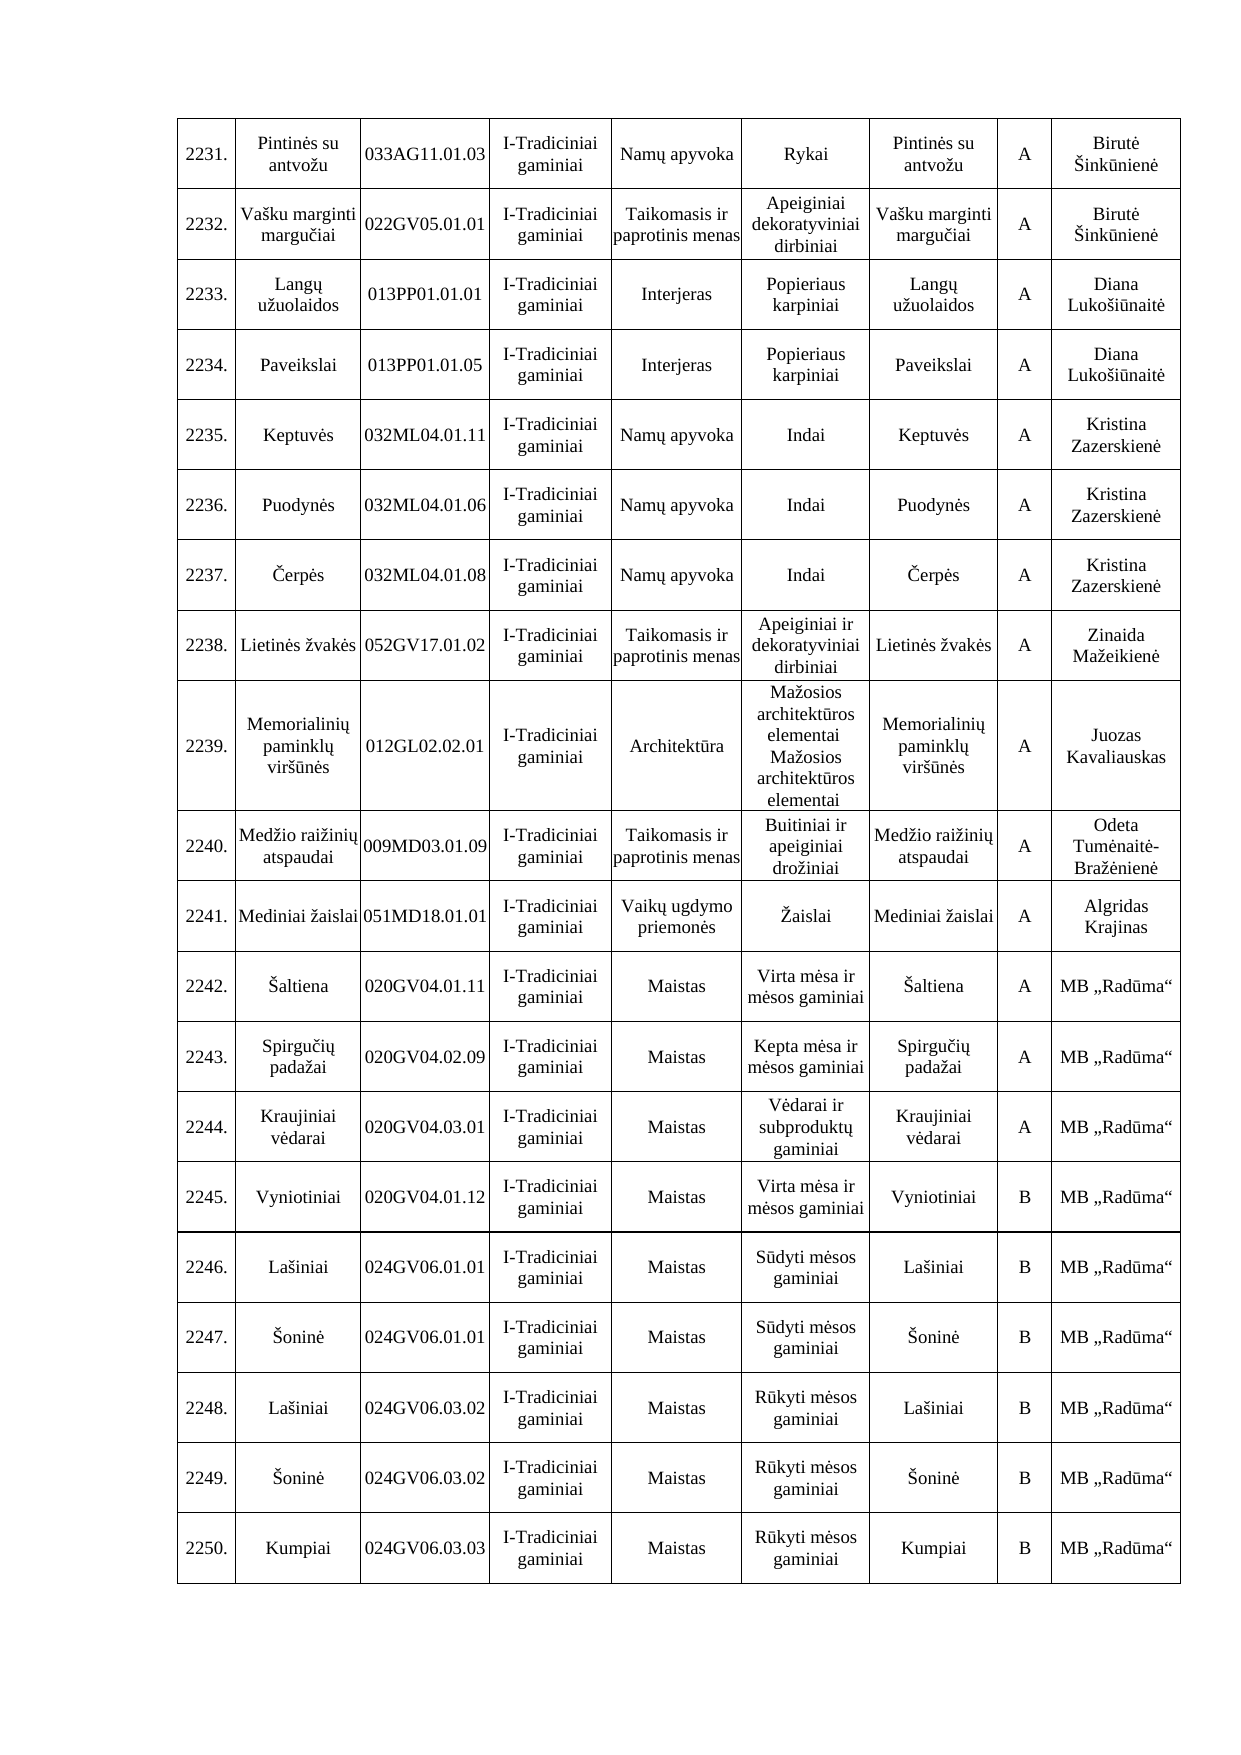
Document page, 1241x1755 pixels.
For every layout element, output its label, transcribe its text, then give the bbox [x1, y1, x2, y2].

table_cell 022GV05.01.01 [361, 189, 489, 258]
table_cell 2248. [178, 1373, 235, 1442]
table_cell 2239. [178, 681, 235, 810]
table_cell MB „Radūma“ [1052, 1443, 1180, 1512]
table_cell Medžio raižinių atspaudai [236, 811, 360, 880]
table_cell Mediniai žaislai [236, 881, 360, 951]
table_cell I-Tradiciniai gaminiai [490, 260, 611, 329]
table_cell Kraujiniai vėdarai [870, 1092, 997, 1161]
table_cell 2249. [178, 1443, 235, 1512]
table_cell MB „Radūma“ [1052, 1303, 1180, 1372]
table_cell Namų apyvoka [612, 540, 741, 609]
table_cell A [998, 189, 1051, 258]
table_cell Apeiginiai ir dekoratyviniai dirbiniai [742, 611, 869, 680]
table_cell Keptuvės [236, 400, 360, 469]
table_cell Namų apyvoka [612, 119, 741, 188]
table_cell Rūkyti mėsos gaminiai [742, 1513, 869, 1582]
table_cell A [998, 470, 1051, 539]
table_cell Memorialinių paminklų viršūnės [236, 681, 360, 810]
table_cell 020GV04.03.01 [361, 1092, 489, 1161]
table_cell B [998, 1303, 1051, 1372]
table_cell Paveikslai [870, 330, 997, 399]
table_cell 009MD03.01.09 [361, 811, 489, 880]
table_cell Indai [742, 540, 869, 609]
table_cell B [998, 1373, 1051, 1442]
table_cell Interjeras [612, 330, 741, 399]
table_cell Lietinės žvakės [236, 611, 360, 680]
table_cell I-Tradiciniai gaminiai [490, 1092, 611, 1161]
table_cell Lietinės žvakės [870, 611, 997, 680]
table_cell I-Tradiciniai gaminiai [490, 611, 611, 680]
table_cell 020GV04.01.12 [361, 1162, 489, 1231]
table_cell Medžio raižinių atspaudai [870, 811, 997, 880]
table_cell A [998, 540, 1051, 609]
table_cell 024GV06.01.01 [361, 1233, 489, 1302]
table_cell Langų užuolaidos [236, 260, 360, 329]
table_cell Lašiniai [870, 1373, 997, 1442]
table_cell I-Tradiciniai gaminiai [490, 681, 611, 810]
table_cell Pintinės su antvožu [870, 119, 997, 188]
table_cell Puodynės [870, 470, 997, 539]
table_cell Šoninė [870, 1443, 997, 1512]
table_cell Vėdarai ir subproduktų gaminiai [742, 1092, 869, 1161]
table_cell B [998, 1233, 1051, 1302]
table_cell I-Tradiciniai gaminiai [490, 330, 611, 399]
table_cell Keptuvės [870, 400, 997, 469]
table_cell Spirgučių padažai [870, 1022, 997, 1091]
table_cell Šoninė [236, 1303, 360, 1372]
table_cell 2244. [178, 1092, 235, 1161]
table_cell Taikomasis ir paprotinis menas [612, 189, 741, 258]
table_cell Architektūra [612, 681, 741, 810]
table_cell 013PP01.01.01 [361, 260, 489, 329]
table_cell Mažosios architektūros elementai Mažosios architektūros elementai [742, 681, 869, 810]
table_cell Maistas [612, 952, 741, 1021]
table_cell I-Tradiciniai gaminiai [490, 881, 611, 951]
table_cell Vaikų ugdymo priemonės [612, 881, 741, 951]
table_cell 2246. [178, 1233, 235, 1302]
table_cell Maistas [612, 1092, 741, 1161]
table_cell Maistas [612, 1022, 741, 1091]
table_cell Lašiniai [236, 1233, 360, 1302]
table_cell Kraujiniai vėdarai [236, 1092, 360, 1161]
table_cell Vašku marginti margučiai [236, 189, 360, 258]
table_cell 2231. [178, 119, 235, 188]
table_cell I-Tradiciniai gaminiai [490, 470, 611, 539]
table_cell I-Tradiciniai gaminiai [490, 1443, 611, 1512]
table_cell I-Tradiciniai gaminiai [490, 1373, 611, 1442]
table_cell 2245. [178, 1162, 235, 1231]
table_cell Memorialinių paminklų viršūnės [870, 681, 997, 810]
table_cell Rūkyti mėsos gaminiai [742, 1373, 869, 1442]
table_cell 024GV06.03.03 [361, 1513, 489, 1582]
table_cell Virta mėsa ir mėsos gaminiai [742, 952, 869, 1021]
table_cell I-Tradiciniai gaminiai [490, 119, 611, 188]
table_cell Žaislai [742, 881, 869, 951]
table_cell Sūdyti mėsos gaminiai [742, 1233, 869, 1302]
table_cell Vašku marginti margučiai [870, 189, 997, 258]
table_cell Čerpės [236, 540, 360, 609]
table_cell 2232. [178, 189, 235, 258]
table_cell 2233. [178, 260, 235, 329]
table_cell I-Tradiciniai gaminiai [490, 400, 611, 469]
table_cell Vyniotiniai [236, 1162, 360, 1231]
table_cell I-Tradiciniai gaminiai [490, 1162, 611, 1231]
table_cell 032ML04.01.08 [361, 540, 489, 609]
table_cell Indai [742, 400, 869, 469]
table_cell 032ML04.01.06 [361, 470, 489, 539]
table_cell 012GL02.02.01 [361, 681, 489, 810]
table_cell 2238. [178, 611, 235, 680]
table_cell Kumpiai [236, 1513, 360, 1582]
table_cell 2247. [178, 1303, 235, 1372]
table_cell A [998, 952, 1051, 1021]
table_cell MB „Radūma“ [1052, 952, 1180, 1021]
table_cell Šaltiena [236, 952, 360, 1021]
table_cell 2235. [178, 400, 235, 469]
table_cell 2243. [178, 1022, 235, 1091]
table_cell Birutė Šinkūnienė [1052, 119, 1180, 188]
table_cell 024GV06.03.02 [361, 1443, 489, 1512]
table_cell A [998, 681, 1051, 810]
table_cell Algridas Krajinas [1052, 881, 1180, 951]
table_cell Šoninė [870, 1303, 997, 1372]
table_cell Langų užuolaidos [870, 260, 997, 329]
table_cell MB „Radūma“ [1052, 1022, 1180, 1091]
table_cell Maistas [612, 1162, 741, 1231]
table_cell I-Tradiciniai gaminiai [490, 811, 611, 880]
table_cell I-Tradiciniai gaminiai [490, 1513, 611, 1582]
table_cell I-Tradiciniai gaminiai [490, 540, 611, 609]
table_cell 2241. [178, 881, 235, 951]
table_cell Maistas [612, 1373, 741, 1442]
table_cell 051MD18.01.01 [361, 881, 489, 951]
table_cell Interjeras [612, 260, 741, 329]
table_cell B [998, 1443, 1051, 1512]
table_cell Kumpiai [870, 1513, 997, 1582]
table_cell A [998, 1092, 1051, 1161]
table_cell I-Tradiciniai gaminiai [490, 189, 611, 258]
table_cell Namų apyvoka [612, 470, 741, 539]
table_cell I-Tradiciniai gaminiai [490, 1022, 611, 1091]
table_cell A [998, 330, 1051, 399]
table_cell 2234. [178, 330, 235, 399]
table_cell A [998, 1022, 1051, 1091]
table_cell Rykai [742, 119, 869, 188]
table_cell 2236. [178, 470, 235, 539]
table_cell Sūdyti mėsos gaminiai [742, 1303, 869, 1372]
table_cell I-Tradiciniai gaminiai [490, 1303, 611, 1372]
table_cell Popieriaus karpiniai [742, 260, 869, 329]
table_cell Paveikslai [236, 330, 360, 399]
table_cell Taikomasis ir paprotinis menas [612, 611, 741, 680]
table_cell Mediniai žaislai [870, 881, 997, 951]
table_cell Puodynės [236, 470, 360, 539]
table_cell Kristina Zazerskienė [1052, 540, 1180, 609]
table_cell Indai [742, 470, 869, 539]
table_cell Maistas [612, 1443, 741, 1512]
table_cell Šoninė [236, 1443, 360, 1512]
table_cell Čerpės [870, 540, 997, 609]
table_cell Pintinės su antvožu [236, 119, 360, 188]
table_cell A [998, 119, 1051, 188]
table_cell A [998, 400, 1051, 469]
table_cell Diana Lukošiūnaitė [1052, 330, 1180, 399]
table_cell 020GV04.01.11 [361, 952, 489, 1021]
table_cell 2240. [178, 811, 235, 880]
table_cell Kristina Zazerskienė [1052, 470, 1180, 539]
table_cell MB „Radūma“ [1052, 1513, 1180, 1582]
table_cell Lašiniai [870, 1233, 997, 1302]
table_cell Kristina Zazerskienė [1052, 400, 1180, 469]
table_cell Popieriaus karpiniai [742, 330, 869, 399]
table_cell Šaltiena [870, 952, 997, 1021]
table_cell Rūkyti mėsos gaminiai [742, 1443, 869, 1512]
table_cell I-Tradiciniai gaminiai [490, 1233, 611, 1302]
table_cell Birutė Šinkūnienė [1052, 189, 1180, 258]
table_cell I-Tradiciniai gaminiai [490, 952, 611, 1021]
table_cell MB „Radūma“ [1052, 1162, 1180, 1231]
table_cell 2237. [178, 540, 235, 609]
table_cell A [998, 260, 1051, 329]
table_cell Buitiniai ir apeiginiai drožiniai [742, 811, 869, 880]
table_cell Taikomasis ir paprotinis menas [612, 811, 741, 880]
table_cell Namų apyvoka [612, 400, 741, 469]
table_cell A [998, 611, 1051, 680]
table_cell 052GV17.01.02 [361, 611, 489, 680]
table_cell MB „Radūma“ [1052, 1092, 1180, 1161]
table_cell Diana Lukošiūnaitė [1052, 260, 1180, 329]
table_cell MB „Radūma“ [1052, 1233, 1180, 1302]
table_cell Maistas [612, 1233, 741, 1302]
table_cell Lašiniai [236, 1373, 360, 1442]
table_cell Zinaida Mažeikienė [1052, 611, 1180, 680]
table_cell 2242. [178, 952, 235, 1021]
table_cell 033AG11.01.03 [361, 119, 489, 188]
table_cell 032ML04.01.11 [361, 400, 489, 469]
table_cell 2250. [178, 1513, 235, 1582]
table_cell Spirgučių padažai [236, 1022, 360, 1091]
table_cell B [998, 1162, 1051, 1231]
table_cell Odeta Tumėnaitė-Bražėnienė [1052, 811, 1180, 880]
table_cell 020GV04.02.09 [361, 1022, 489, 1091]
table_cell A [998, 881, 1051, 951]
table_cell 013PP01.01.05 [361, 330, 489, 399]
table_cell 024GV06.01.01 [361, 1303, 489, 1372]
table_cell Juozas Kavaliauskas [1052, 681, 1180, 810]
table_cell Virta mėsa ir mėsos gaminiai [742, 1162, 869, 1231]
table_cell Vyniotiniai [870, 1162, 997, 1231]
table_cell Maistas [612, 1303, 741, 1372]
table_cell A [998, 811, 1051, 880]
table_cell Kepta mėsa ir mėsos gaminiai [742, 1022, 869, 1091]
table_cell Maistas [612, 1513, 741, 1582]
table_cell MB „Radūma“ [1052, 1373, 1180, 1442]
table_cell 024GV06.03.02 [361, 1373, 489, 1442]
table_cell B [998, 1513, 1051, 1582]
table_cell Apeiginiai dekoratyviniai dirbiniai [742, 189, 869, 258]
